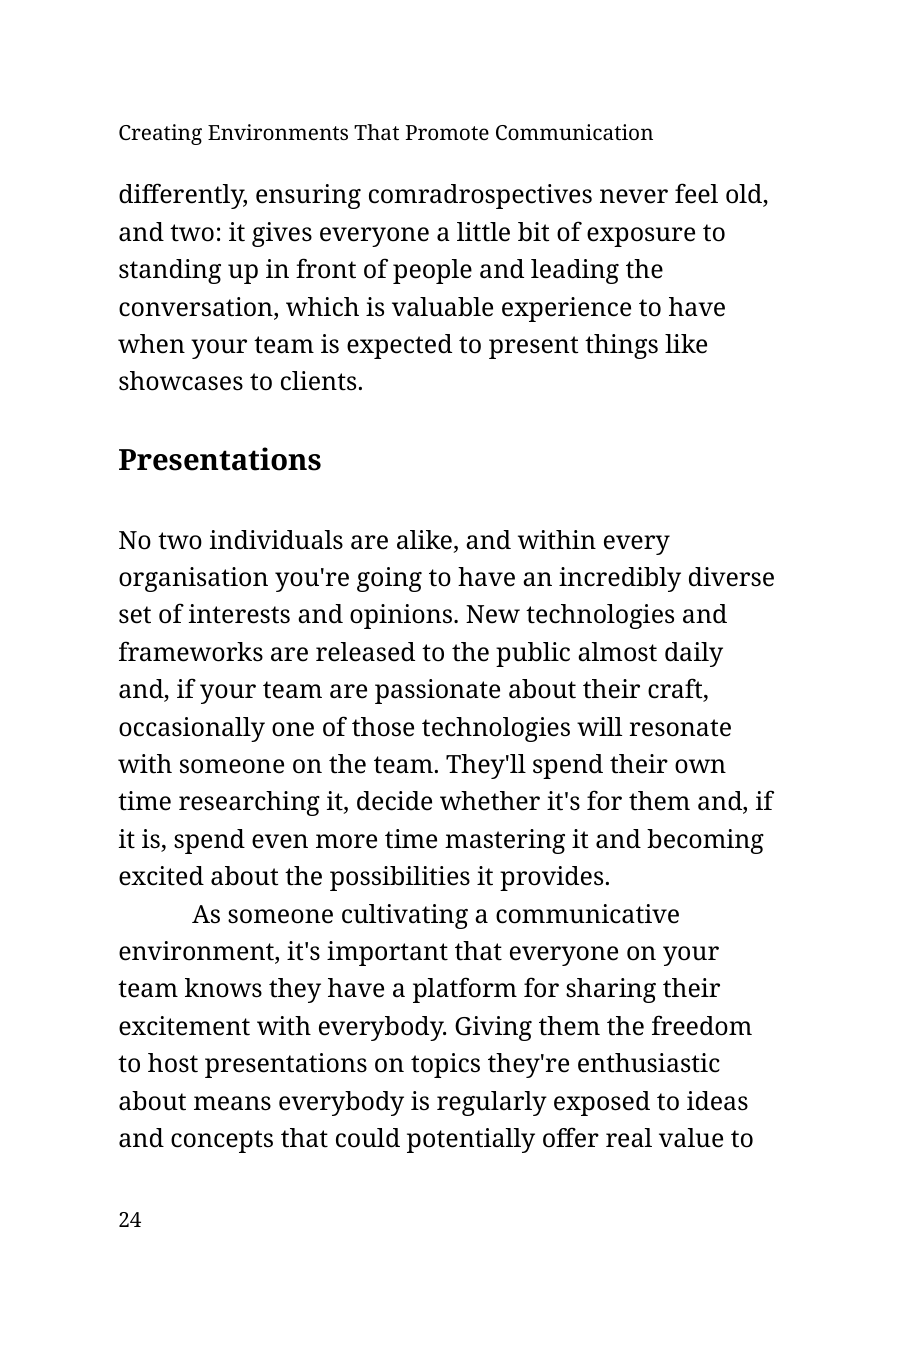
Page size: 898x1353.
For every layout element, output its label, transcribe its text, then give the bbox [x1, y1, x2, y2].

text differently, ensuring comradrospectives never feel old, and two: it gives everyone a little bit of exposure to standing up in front of people and leading the conversation, which is valuable experience to have when your team is expected to present things like showcases to clients. [118, 177, 779, 398]
subtitle Presentations [118, 439, 779, 478]
text No two individuals are alike, and within every organisation you're going to have an incredibly diverse set of interests and opinions. New technologies and frameworks are released to the public almost daily and, if your team are passionate about their craft, occasionally one of those technologies will resonate with someone on the team. They'll spend their own time researching it, decide whether it's for them and, if it is, spend even more time mastering it and becoming excited about the possibilities it provides. [118, 522, 779, 893]
text As someone cultivating a communicative environment, it's important that everyone on your team knows they have a platform for sharing their excitement with everybody. Giving them the freedom to host presentations on topics they're enthusiastic about means everybody is regularly exposed to ideas and concepts that could potentially offer real value to [118, 896, 779, 1155]
